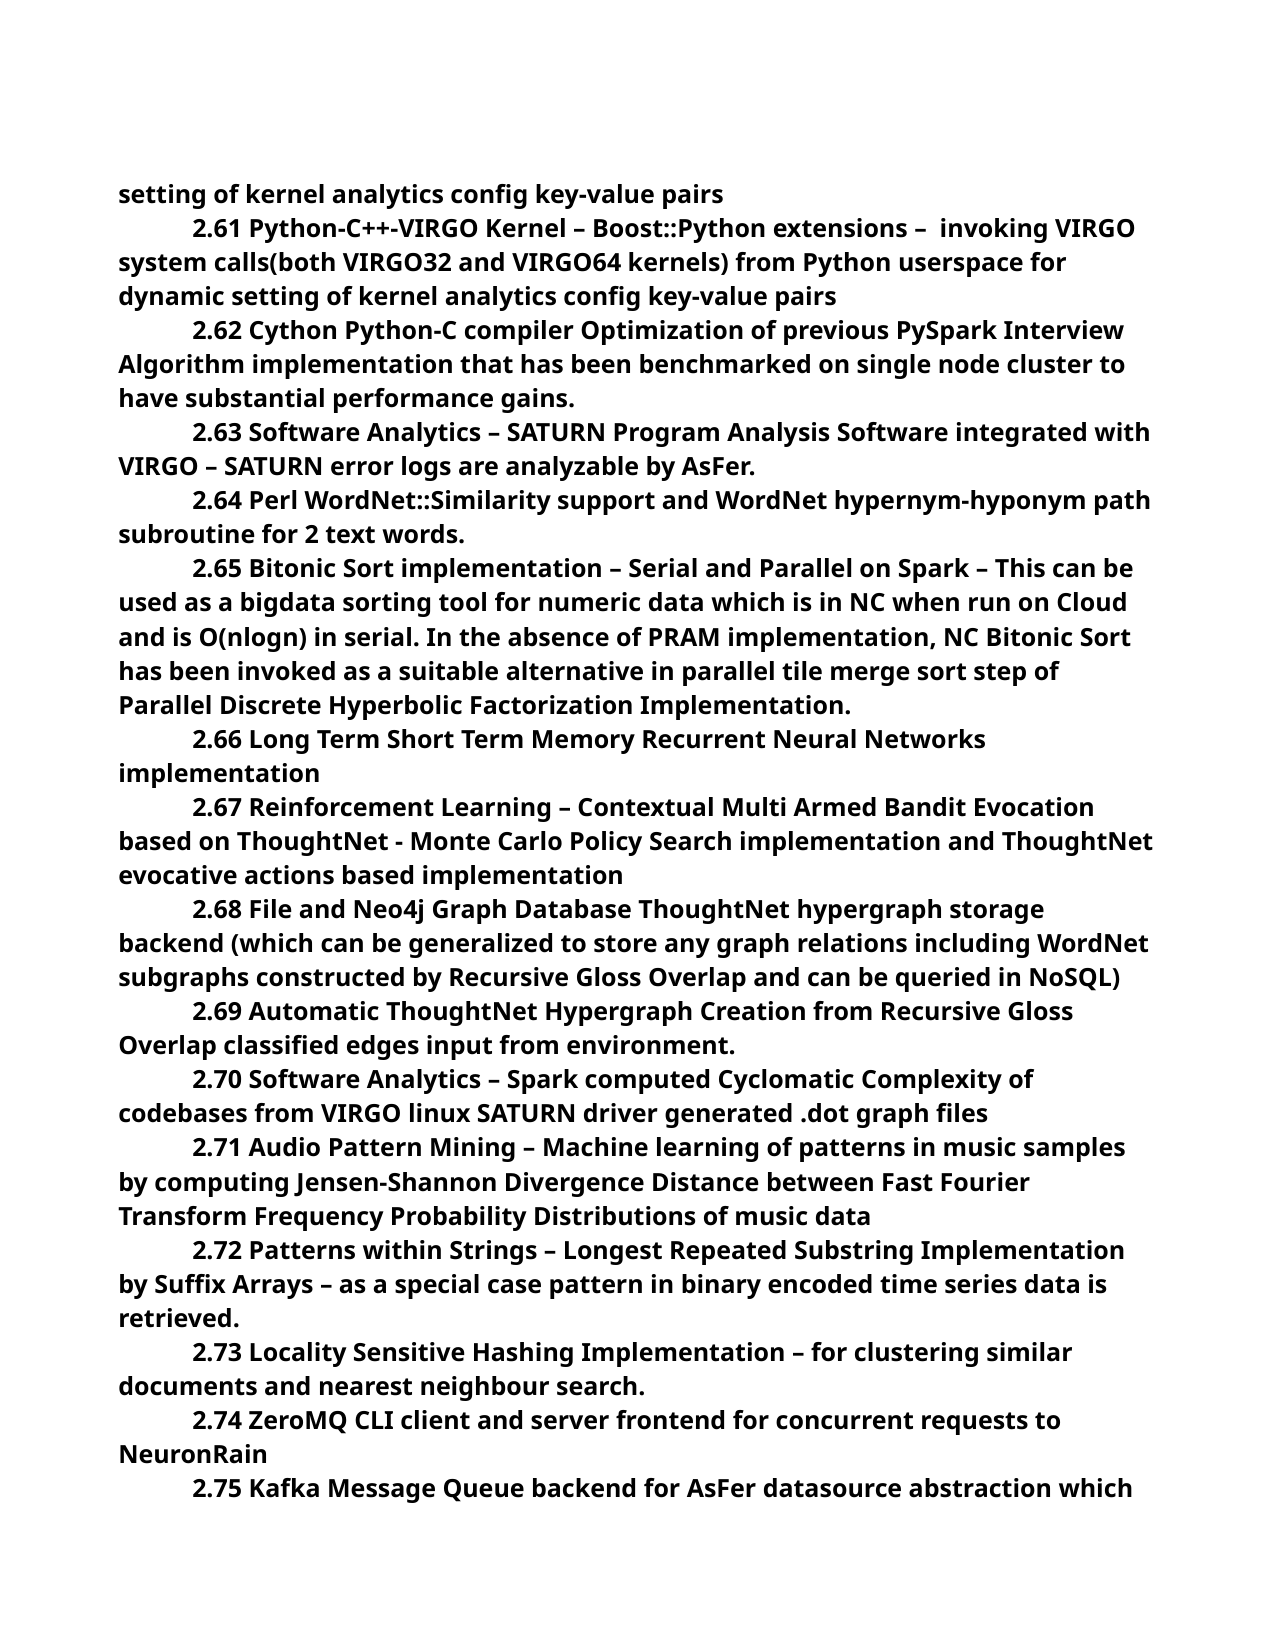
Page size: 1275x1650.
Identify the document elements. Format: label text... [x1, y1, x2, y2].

text 2.74 ZeroMQ CLI client and server frontend for concurrent requests to NeuronRain [118, 1403, 1157, 1471]
text 2.67 Reinforcement Learning – Contextual Multi Armed Bandit Evocation based on ThoughtNet - Monte Carlo Policy Search implementation and ThoughtNet evocative actions based implementation [118, 789, 1157, 892]
text 2.63 Software Analytics – SATURN Program Analysis Software integrated with VIRGO – SATURN error logs are analyzable by AsFer. [118, 415, 1157, 483]
text 2.68 File and Neo4j Graph Database ThoughtNet hypergraph storage backend (which can be generalized to store any graph relations including WordNet subgraphs constructed by Recursive Gloss Overlap and can be queried in NoSQL) [118, 892, 1157, 994]
text 2.66 Long Term Short Term Memory Recurrent Neural Networks implementation [118, 721, 1157, 789]
text 2.69 Automatic ThoughtNet Hypergraph Creation from Recursive Gloss Overlap classified edges input from environment. [118, 994, 1157, 1062]
text 2.72 Patterns within Strings – Longest Repeated Substring Implementation by Suffix Arrays – as a special case pattern in binary encoded time series data is retrieved. [118, 1232, 1157, 1334]
text 2.64 Perl WordNet::Similarity support and WordNet hypernym-hyponym path subroutine for 2 text words. [118, 483, 1157, 551]
text 2.71 Audio Pattern Mining – Machine learning of patterns in music samples by computing Jensen-Shannon Divergence Distance between Fast Fourier Transform Frequency Probability Distributions of music data [118, 1130, 1157, 1232]
text 2.75 Kafka Message Queue backend for AsFer datasource abstraction which [118, 1471, 1157, 1505]
text 2.61 Python-C++-VIRGO Kernel – Boost::Python extensions – invoking VIRGO system calls(both VIRGO32 and VIRGO64 kernels) from Python userspace for dynamic setting of kernel analytics config key-value pairs [118, 210, 1157, 313]
text 2.70 Software Analytics – Spark computed Cyclomatic Complexity of codebases from VIRGO linux SATURN driver generated .dot graph files [118, 1062, 1157, 1130]
text 2.62 Cython Python-C compiler Optimization of previous PySpark Interview Algorithm implementation that has been benchmarked on single node cluster to have substantial performance gains. [118, 313, 1157, 415]
text 2.73 Locality Sensitive Hashing Implementation – for clustering similar documents and nearest neighbour search. [118, 1334, 1157, 1403]
text 2.65 Bitonic Sort implementation – Serial and Parallel on Spark – This can be used as a bigdata sorting tool for numeric data which is in NC when run on Cloud and is O(nlogn) in serial. In the absence of PRAM implementation, NC Bitonic Sort has been invoked as a suitable alternative in parallel tile merge sort step of Parallel Discrete Hyperbolic Factorization Implementation. [118, 551, 1157, 721]
text setting of kernel analytics config key-value pairs [118, 176, 1157, 210]
